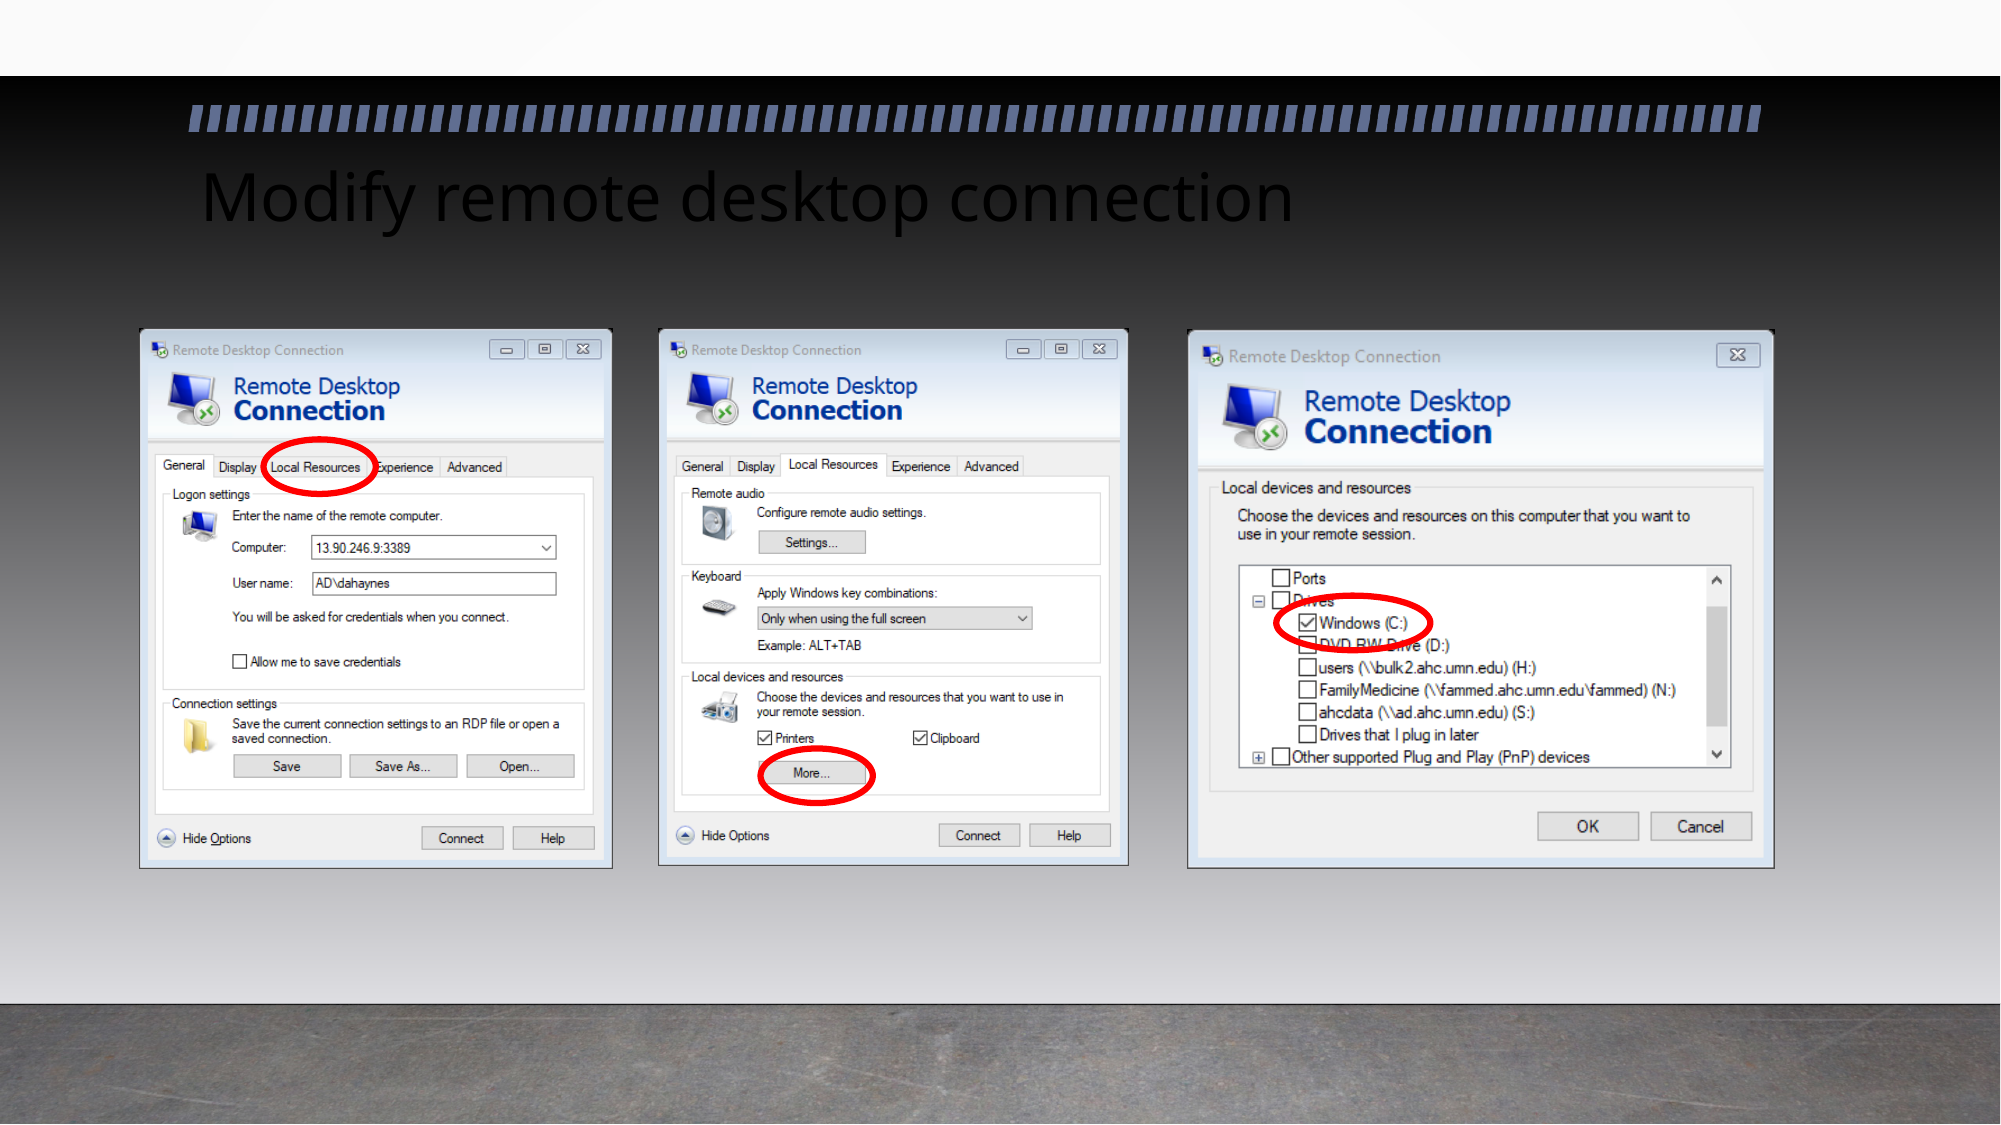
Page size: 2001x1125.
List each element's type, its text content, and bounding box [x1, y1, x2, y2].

title Modify remote desktop connection [185, 156, 1761, 329]
picture [658, 328, 1129, 866]
picture [1187, 329, 1775, 869]
picture [139, 328, 613, 869]
